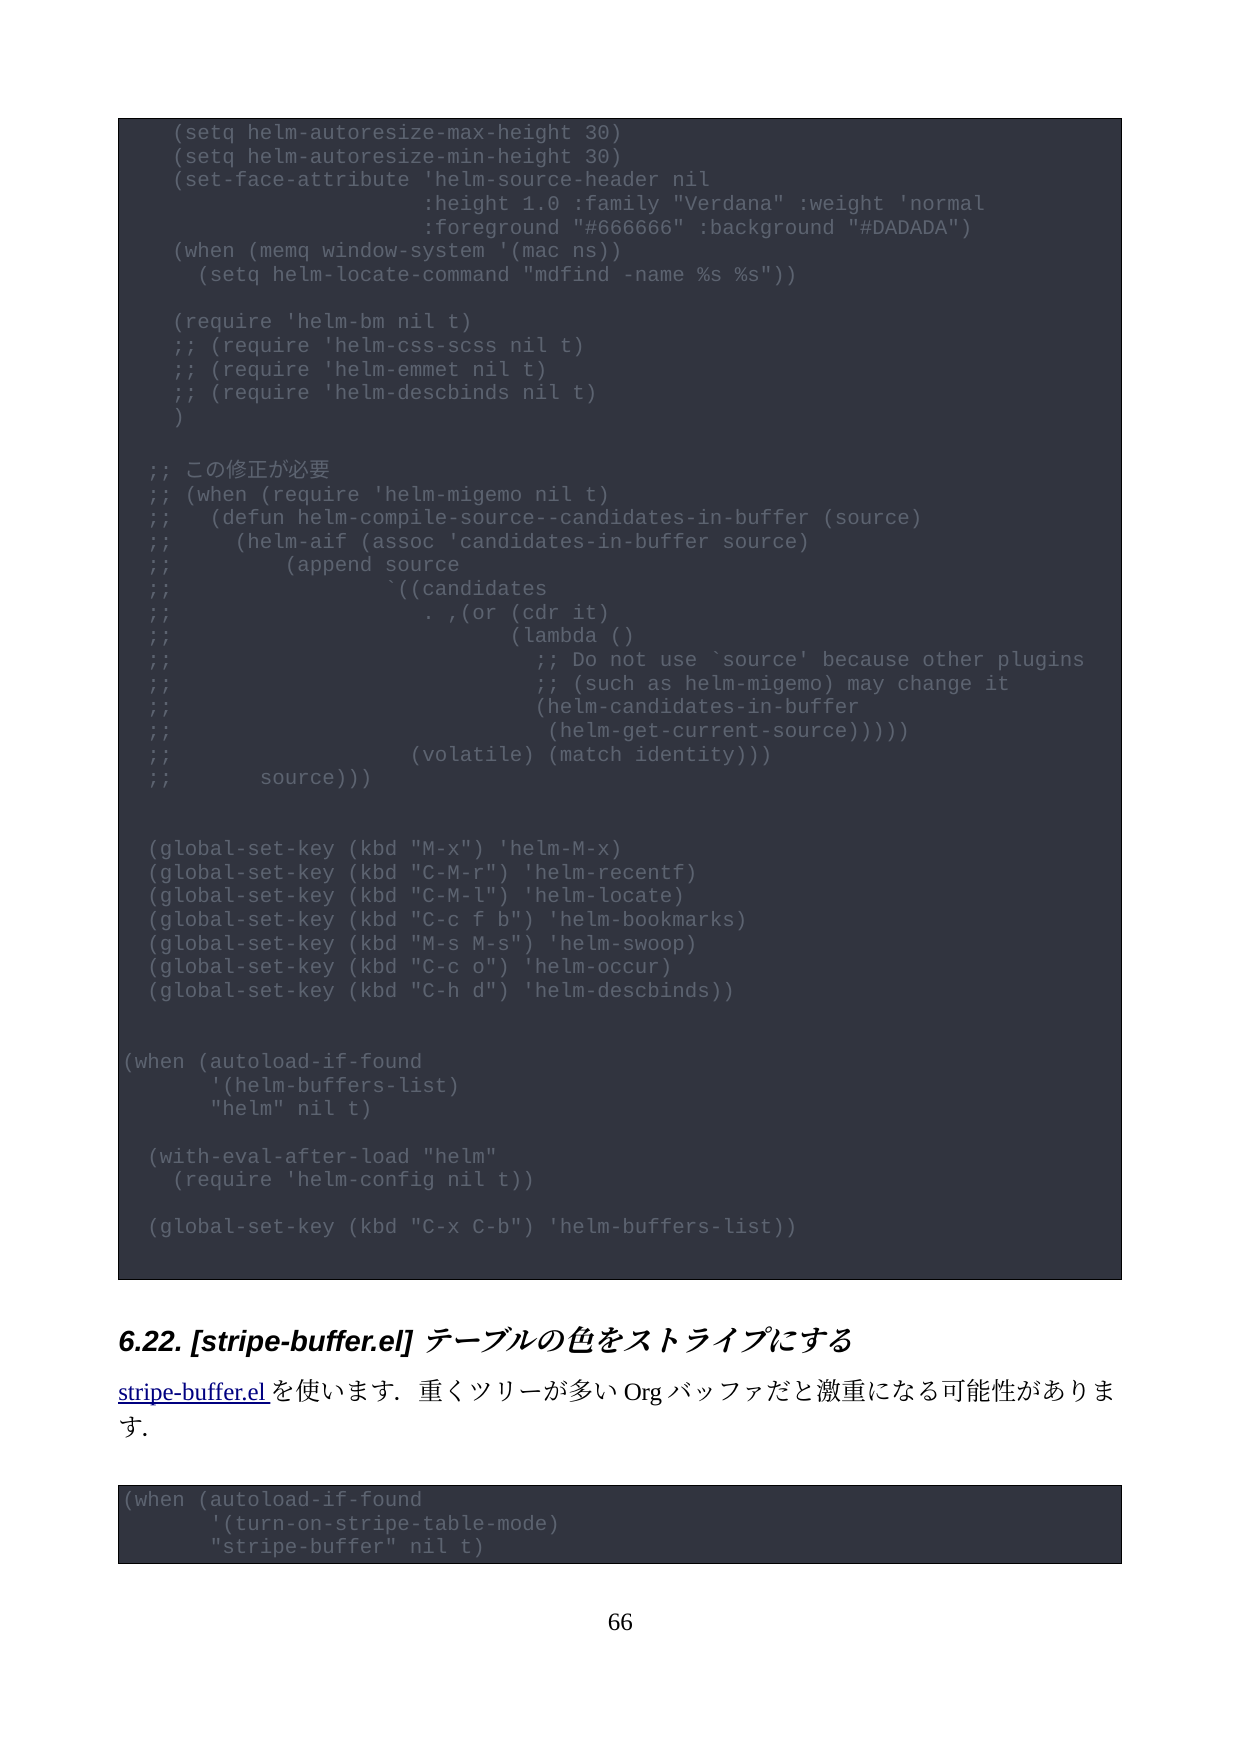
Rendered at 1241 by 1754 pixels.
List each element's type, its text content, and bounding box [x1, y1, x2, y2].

text ;; (lambda () [119, 621, 1121, 645]
subtitle [stripe-buffer.el] テーブルの色をストライプにする [118, 1318, 1122, 1359]
text (setq helm-locate-command "mdfind -name %s %s")) [119, 260, 1121, 284]
text ;; (require 'helm-css-scss nil t) [119, 331, 1121, 354]
text (global-set-key (kbd "C-c f b") 'helm-bookmarks) [119, 905, 1121, 929]
text (with-eval-after-load "helm" [119, 1142, 1121, 1165]
text ;; (helm-get-current-source))))) [119, 716, 1121, 740]
text ;; (defun helm-compile-source--candidates-in-buffer (source) [119, 503, 1121, 527]
text "stripe-buffer" nil t) [119, 1532, 1121, 1563]
text ;; (when (require 'helm-migemo nil t) [119, 479, 1121, 503]
text ;; この修正が必要 [119, 449, 1121, 479]
text (global-set-key (kbd "M-s M-s") 'helm-swoop) [119, 929, 1121, 952]
text (when (autoload-if-found [119, 1486, 1121, 1509]
text '(helm-buffers-list) [119, 1071, 1121, 1094]
text ;; (require 'helm-emmet nil t) [119, 354, 1121, 378]
text :foreground "#666666" :background "#DADADA") [119, 213, 1121, 236]
text (when (memq window-system '(mac ns)) [119, 236, 1121, 260]
text (setq helm-autoresize-max-height 30) [119, 119, 1121, 142]
text (global-set-key (kbd "C-M-l") 'helm-locate) [119, 882, 1121, 905]
text '(turn-on-stripe-table-mode) [119, 1509, 1121, 1532]
text (global-set-key (kbd "C-M-r") 'helm-recentf) [119, 858, 1121, 882]
text (global-set-key (kbd "C-c o") 'helm-occur) [119, 952, 1121, 976]
text (global-set-key (kbd "C-x C-b") 'helm-buffers-list)) [119, 1213, 1121, 1240]
text ;; `((candidates [119, 574, 1121, 598]
text ;; source))) [119, 763, 1121, 787]
text (set-face-attribute 'helm-source-header nil [119, 165, 1121, 189]
text ;; (helm-candidates-in-buffer [119, 692, 1121, 716]
text ;; (require 'helm-descbinds nil t) [119, 378, 1121, 402]
text (setq helm-autoresize-min-height 30) [119, 142, 1121, 165]
text stripe-buffer.elを使います．重くツリーが多いOrgバッファだと激重になる可能性があります． [118, 1372, 1122, 1473]
text (global-set-key (kbd "M-x") 'helm-M-x) [119, 834, 1121, 858]
text (when (autoload-if-found [119, 1047, 1121, 1071]
text ;; ;; (such as helm-migemo) may change it [119, 669, 1121, 692]
text (require 'helm-bm nil t) [119, 307, 1121, 331]
text ;; (helm-aif (assoc 'candidates-in-buffer source) [119, 527, 1121, 551]
text "helm" nil t) [119, 1094, 1121, 1118]
text ;; ;; Do not use `source' because other plugins [119, 645, 1121, 669]
text ) [119, 402, 1121, 426]
text (require 'helm-config nil t)) [119, 1165, 1121, 1189]
text ;; (append source [119, 551, 1121, 574]
text :height 1.0 :family "Verdana" :weight 'normal [119, 189, 1121, 213]
text ;; . ,(or (cdr it) [119, 598, 1121, 621]
text (global-set-key (kbd "C-h d") 'helm-descbinds)) [119, 976, 1121, 1000]
text ;; (volatile) (match identity))) [119, 740, 1121, 763]
